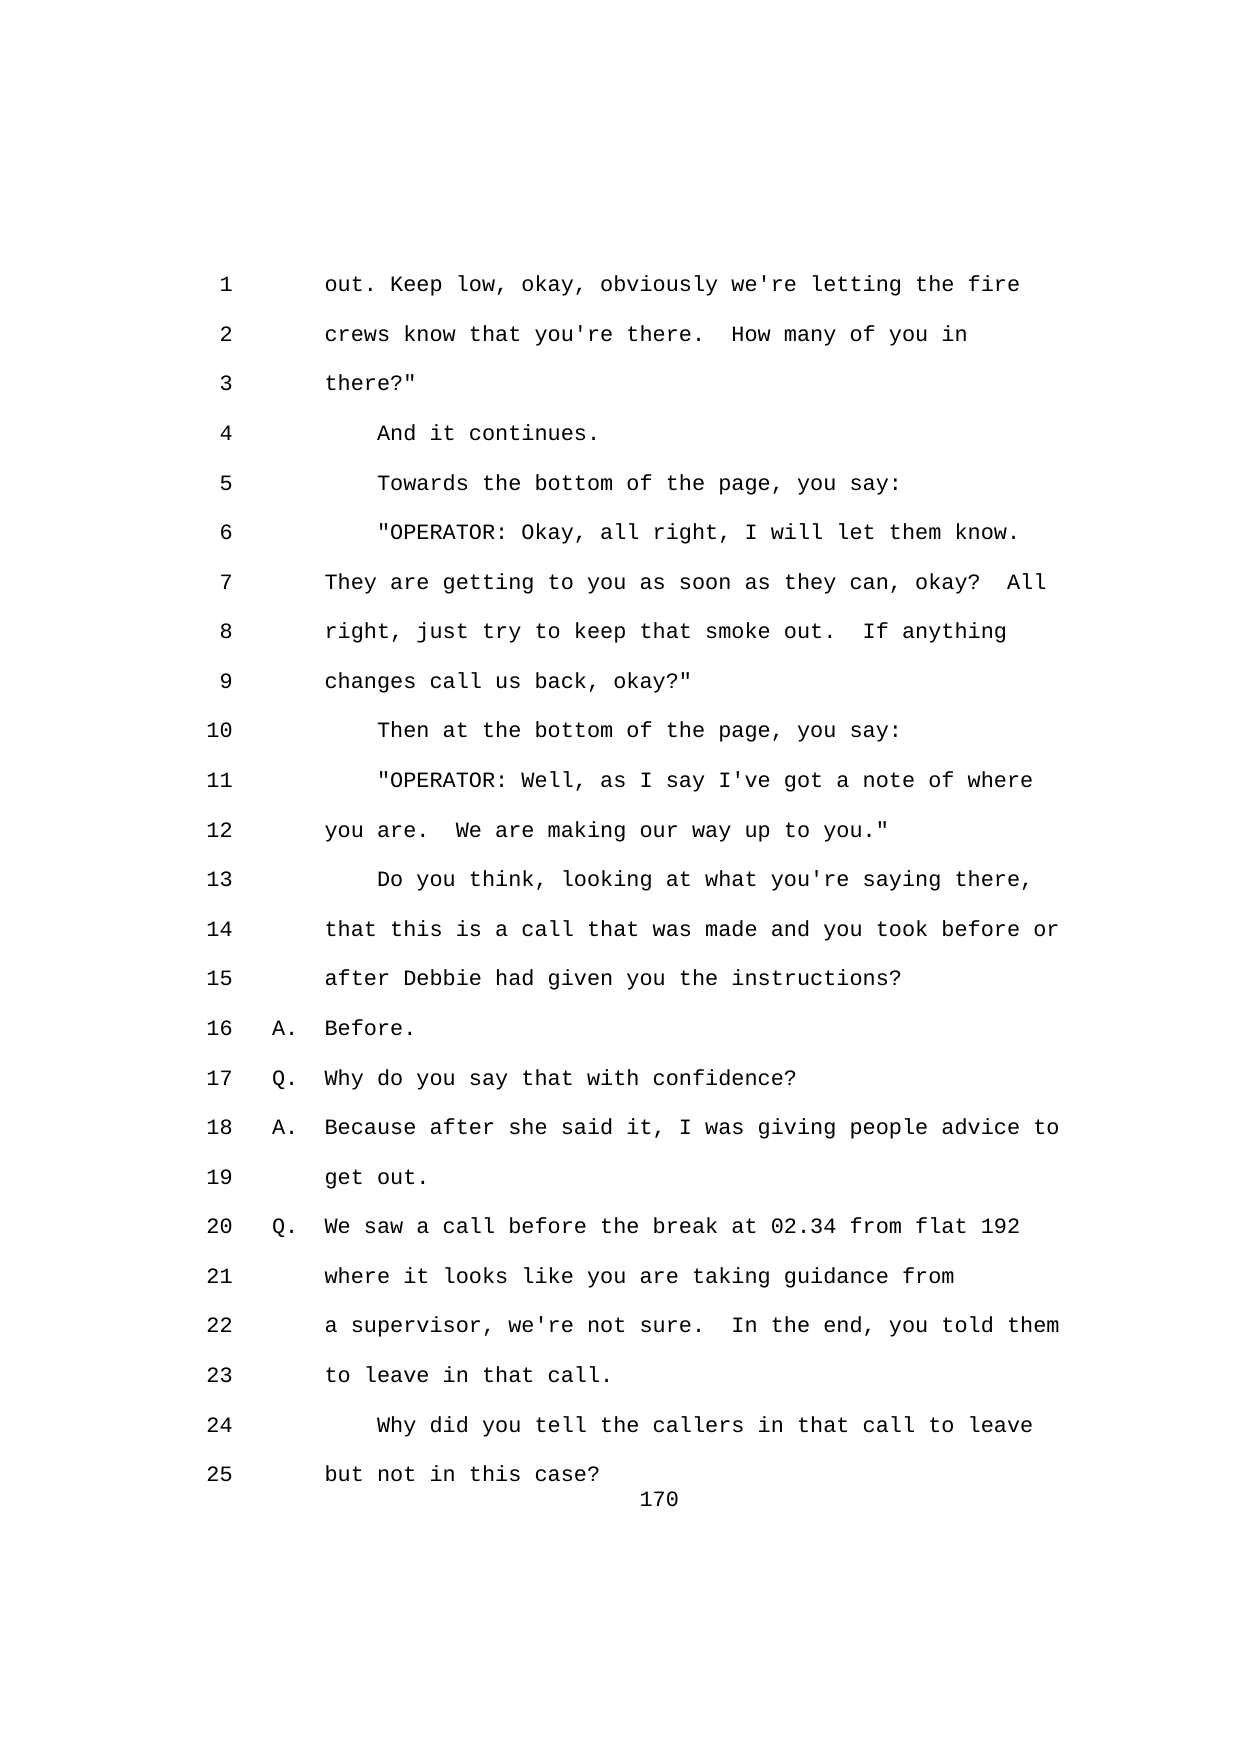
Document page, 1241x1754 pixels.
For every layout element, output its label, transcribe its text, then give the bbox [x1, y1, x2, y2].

text 23 to leave in that call. [75, 1364, 1165, 1389]
text 5 Towards the bottom of the page, you say: [75, 472, 1165, 496]
text 2 crews know that you're there. How many of you in [75, 323, 1165, 348]
text 24 Why did you tell the callers in that call to leave [75, 1414, 1165, 1438]
text 8 right, just try to keep that smoke out. If anything [75, 620, 1165, 645]
text 20 Q. We saw a call before the break at 02.34 from flat 192 [75, 1215, 1165, 1240]
text 10 Then at the bottom of the page, you say: [75, 719, 1165, 744]
text 19 get out. [75, 1166, 1165, 1191]
text 15 after Debbie had given you the instructions? [75, 967, 1165, 992]
text 22 a supervisor, we're not sure. In the end, you told them [75, 1314, 1165, 1339]
text 16 A. Before. [75, 1017, 1165, 1042]
text 7 They are getting to you as soon as they can, okay? All [75, 571, 1165, 596]
text 14 that this is a call that was made and you took before or [75, 918, 1165, 943]
text 170 [75, 1488, 1165, 1513]
text 4 And it continues. [75, 422, 1165, 447]
text 17 Q. Why do you say that with confidence? [75, 1067, 1165, 1091]
text 9 changes call us back, okay?" [75, 670, 1165, 695]
text 18 A. Because after she said it, I was giving people advice to [75, 1116, 1165, 1141]
text 6 "OPERATOR: Okay, all right, I will let them know. [75, 521, 1165, 546]
text 13 Do you think, looking at what you're saying there, [75, 868, 1165, 893]
text 3 there?" [75, 372, 1165, 397]
text 1 out. Keep low, okay, obviously we're letting the fire [75, 273, 1165, 298]
text 12 you are. We are making our way up to you." [75, 819, 1165, 843]
text 21 where it looks like you are taking guidance from [75, 1265, 1165, 1290]
text 11 "OPERATOR: Well, as I say I've got a note of where [75, 769, 1165, 794]
text 25 but not in this case? [75, 1463, 1165, 1488]
